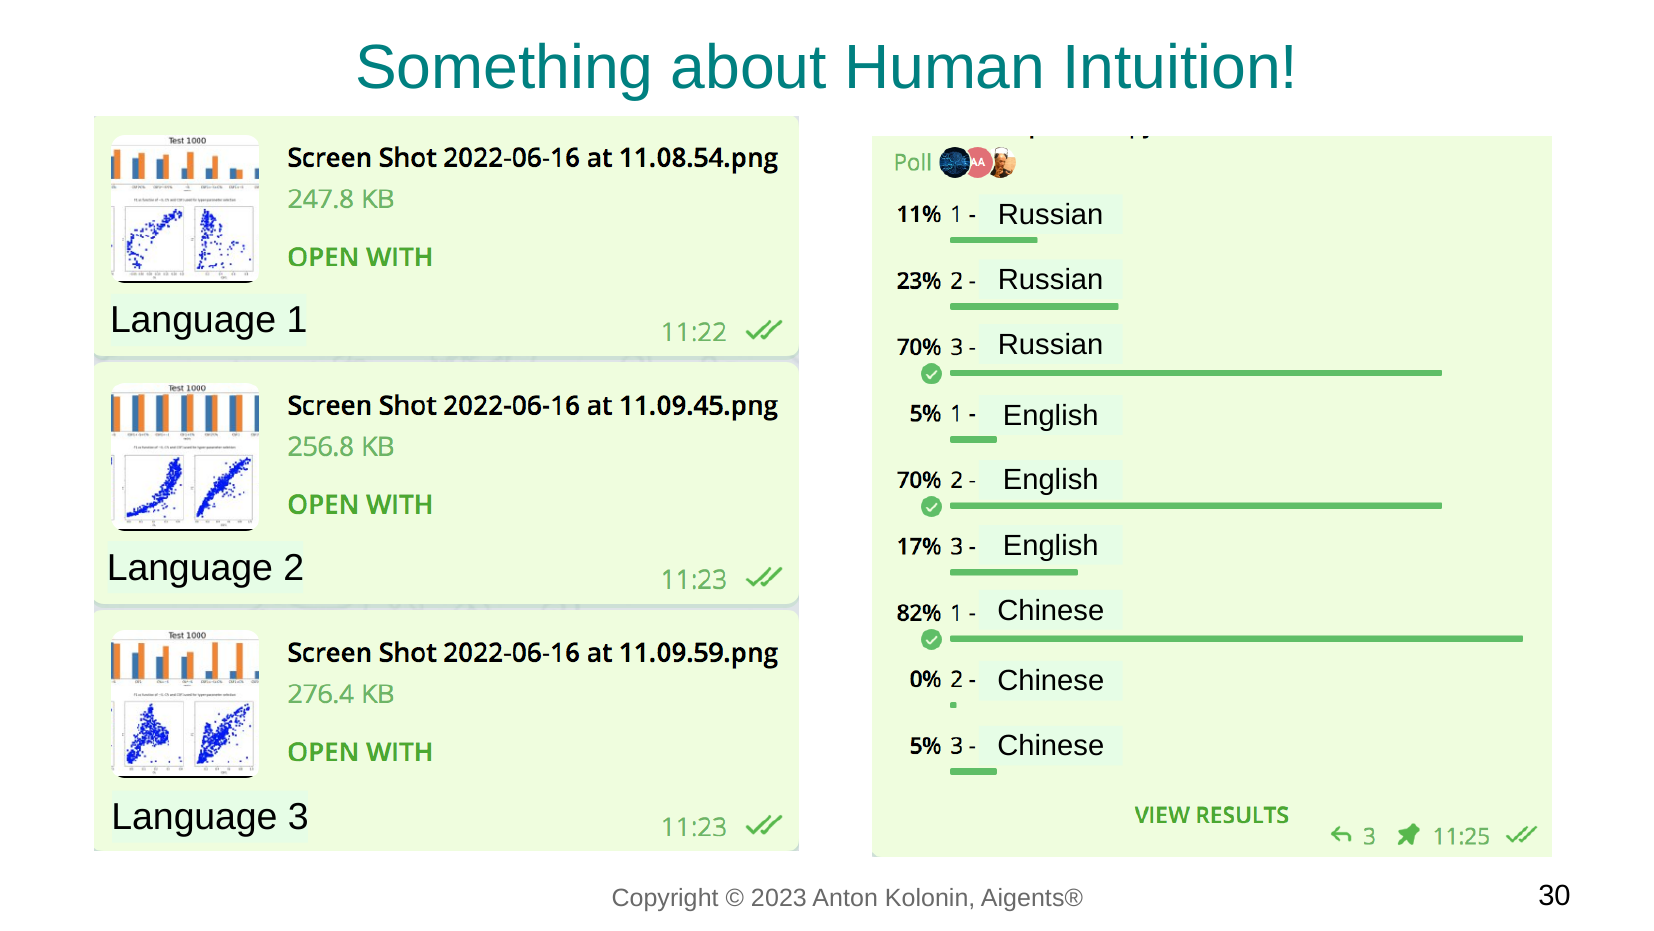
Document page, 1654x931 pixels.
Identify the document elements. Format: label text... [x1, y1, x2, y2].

text_box English [978, 395, 1123, 435]
text_box Russian [978, 194, 1123, 234]
text_box Language 1 [110, 293, 307, 347]
text_box Russian [978, 324, 1123, 364]
text_box Chinese [978, 660, 1123, 701]
text_box Something about Human Intuition! [0, 0, 1630, 135]
text_box Language 3 [112, 790, 308, 843]
picture [94, 116, 799, 851]
text_box Chinese [978, 725, 1123, 766]
text_box Chinese [978, 589, 1123, 630]
picture [872, 136, 1552, 857]
text_box Russian [978, 259, 1123, 299]
text_box English [978, 460, 1123, 500]
text_box English [978, 525, 1123, 565]
text_box Language 2 [107, 541, 304, 594]
